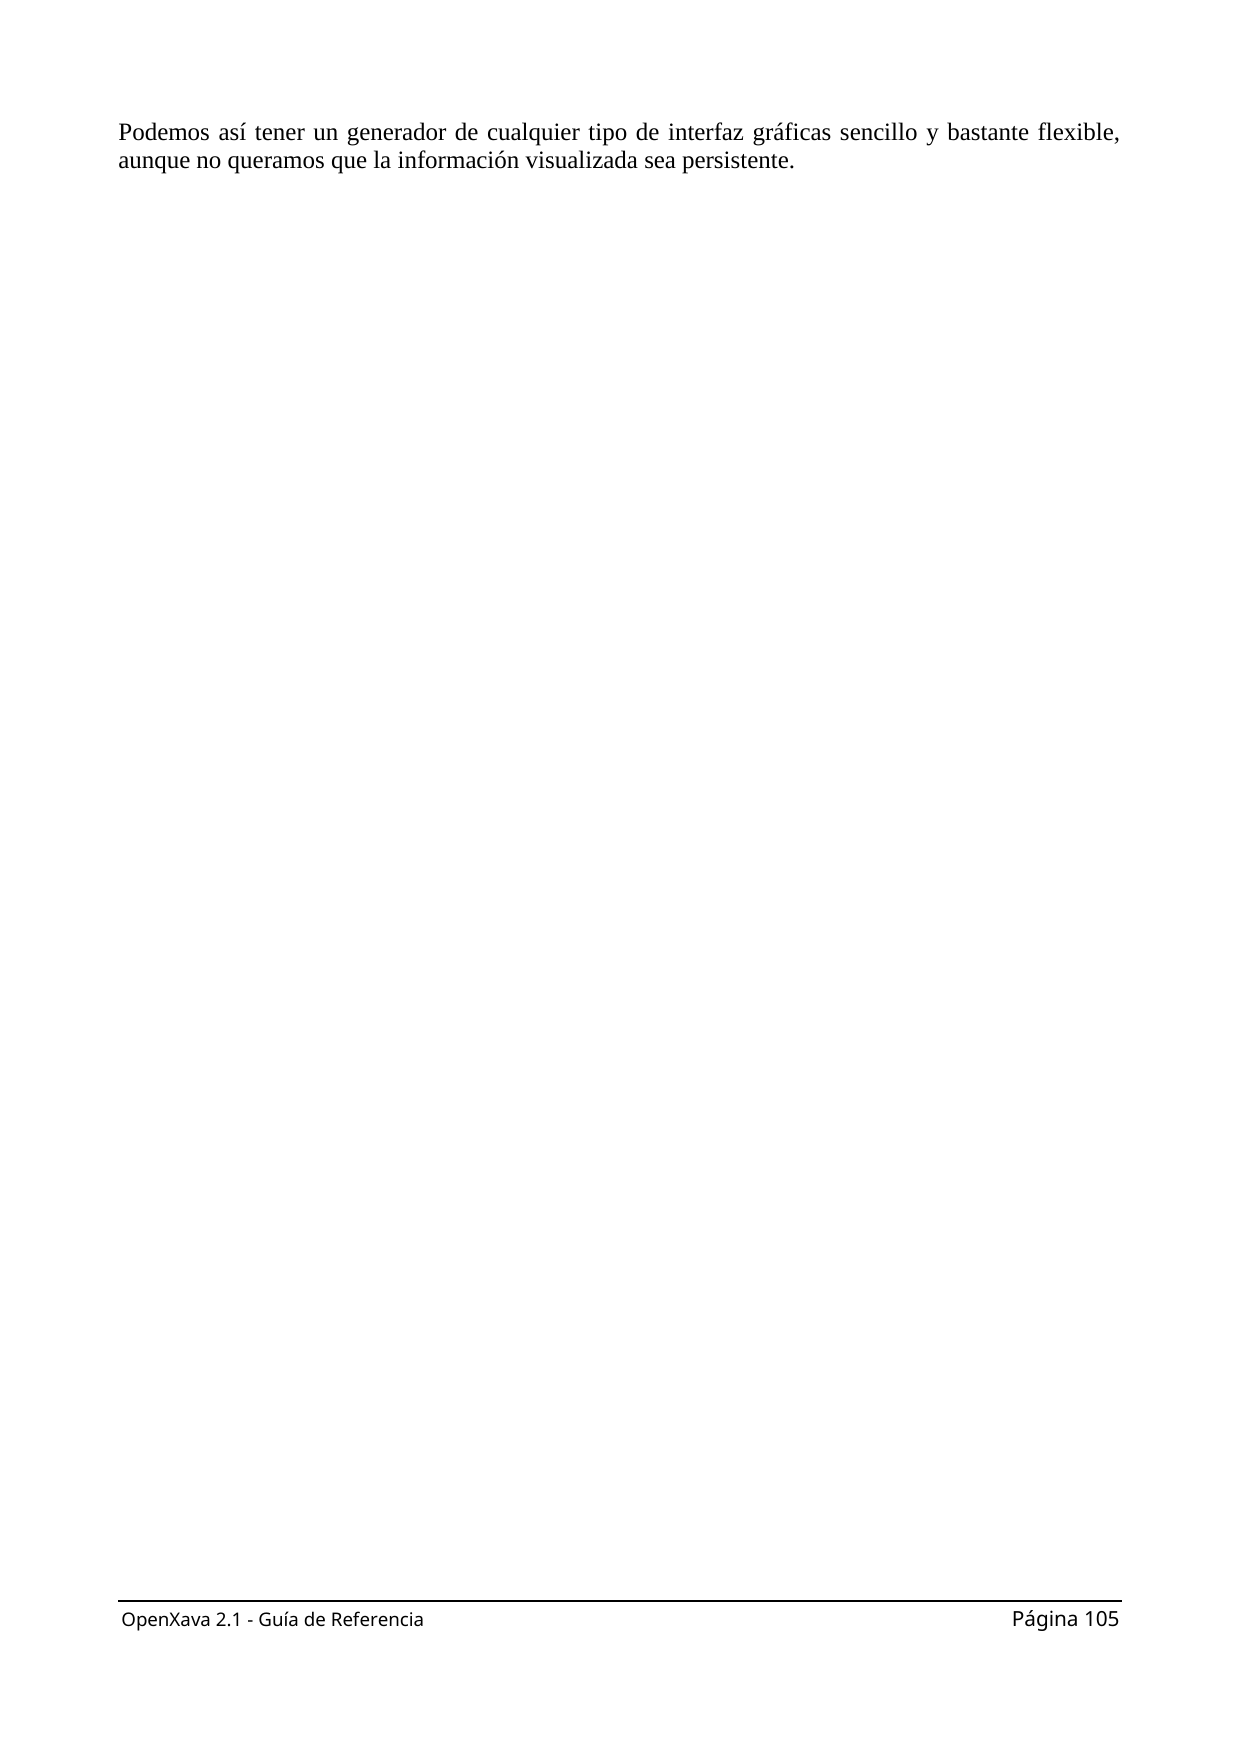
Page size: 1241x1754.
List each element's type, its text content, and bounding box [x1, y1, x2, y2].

text Podemos así tener un generador de cualquier tipo de interfaz gráficas sencillo y bastante flexible, aunque no queramos que la información visualizada sea persistente. [118, 118, 1122, 173]
